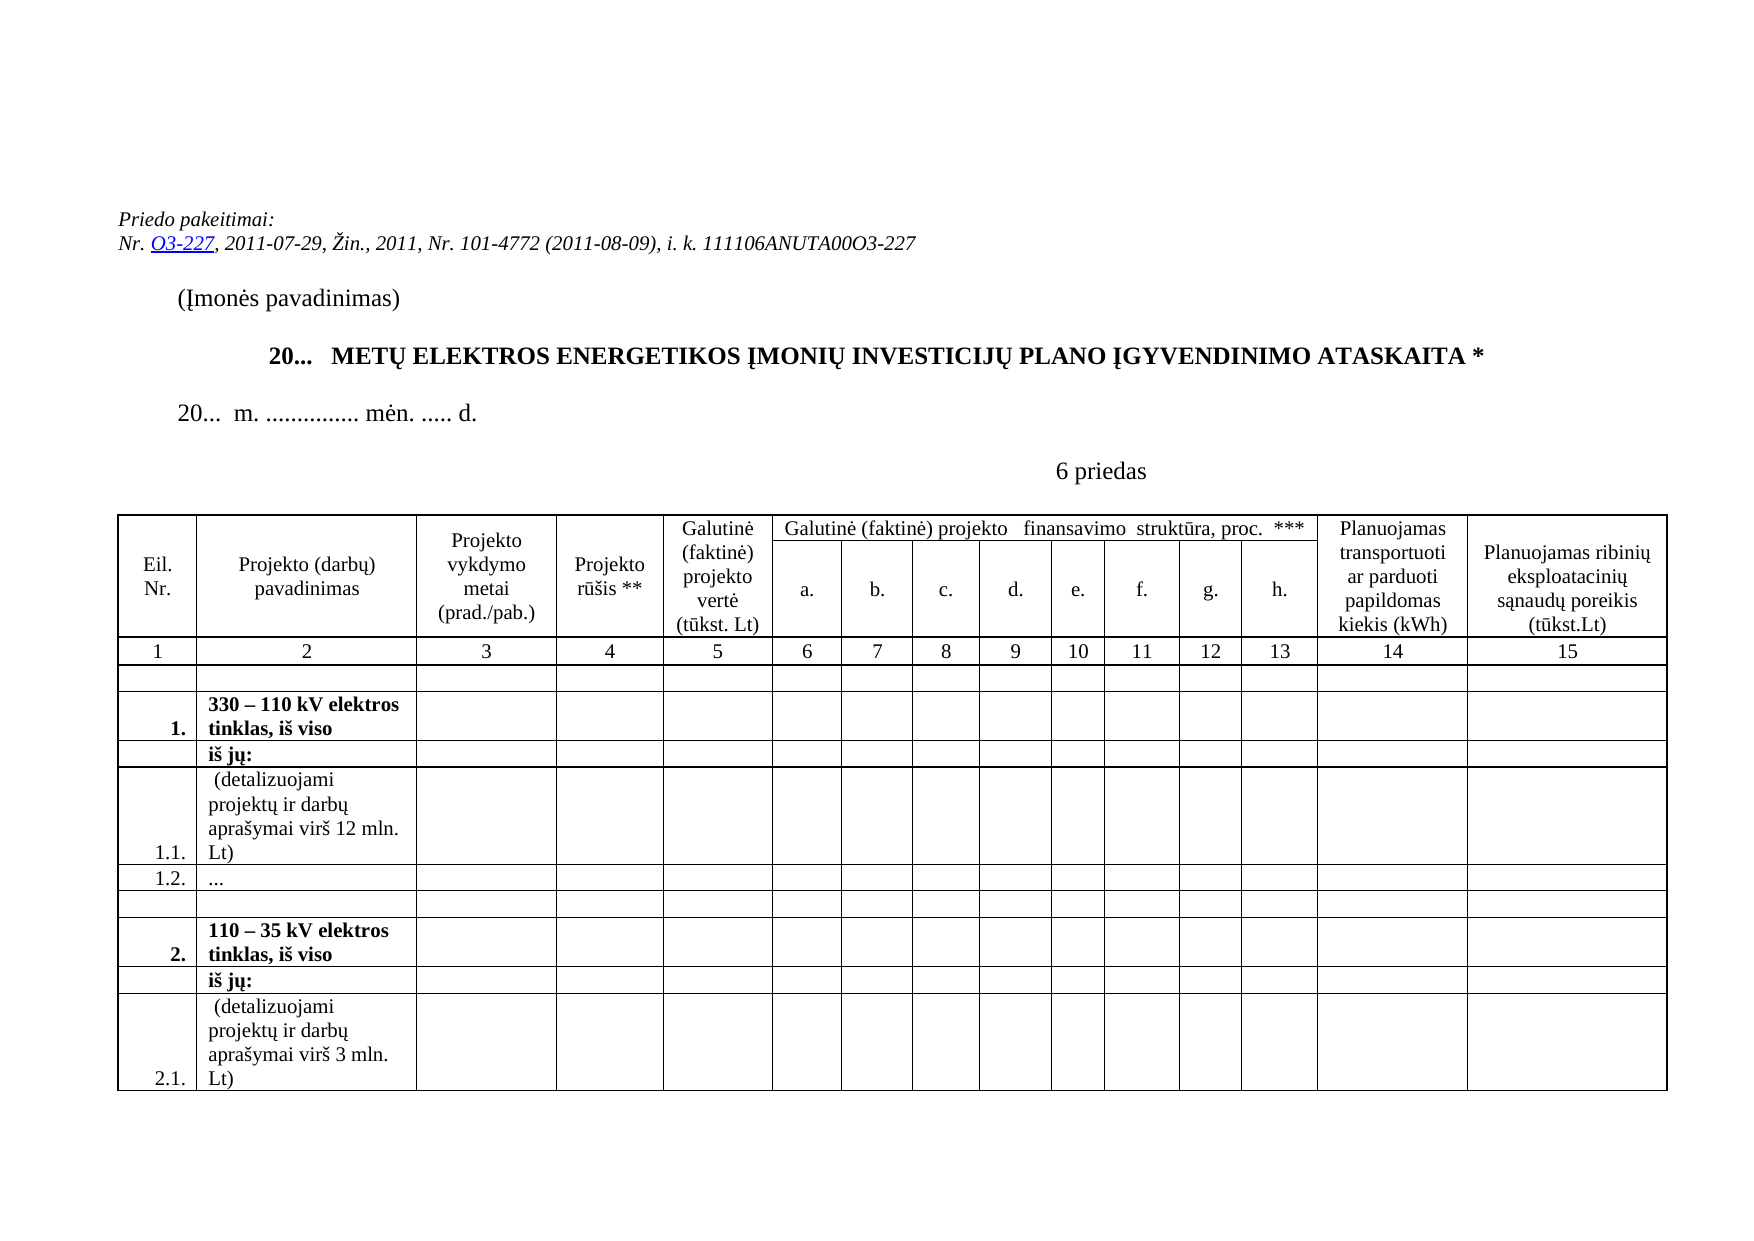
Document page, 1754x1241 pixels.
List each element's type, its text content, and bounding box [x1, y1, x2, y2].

table_cell [1052, 967, 1104, 992]
text Priedo pakeitimai: [118, 207, 1636, 231]
table_cell [1318, 994, 1467, 1090]
table_cell [980, 865, 1051, 890]
table_cell [773, 967, 841, 992]
table_cell 1 [119, 638, 196, 664]
table_cell [557, 768, 663, 864]
table_cell [1180, 692, 1241, 740]
table_cell [1318, 967, 1467, 992]
table_cell [119, 891, 196, 917]
table_cell 2. [119, 918, 196, 966]
table_cell [1242, 891, 1317, 917]
table_cell [913, 768, 979, 864]
table_cell [1242, 768, 1317, 864]
table_cell [1318, 918, 1467, 966]
table_cell [1105, 692, 1179, 740]
table_cell [842, 865, 912, 890]
table_cell 3 [417, 638, 556, 664]
table_cell [1242, 741, 1317, 766]
table_cell 14 [1318, 638, 1467, 664]
table_cell 1.1. [119, 768, 196, 864]
table_cell [980, 692, 1051, 740]
table_cell [664, 891, 772, 917]
table_cell c. [913, 541, 979, 636]
table_cell [1468, 918, 1666, 966]
table_header Galutinė (faktinė) projekto vertė (tūkst. Lt) [664, 516, 772, 636]
table_header Planuojamas transportuoti ar parduoti papildomas kiekis (kWh) [1318, 516, 1467, 636]
table_cell [1318, 692, 1467, 740]
table_cell [664, 666, 772, 691]
table_header Projekto vykdymo metai (prad./pab.) [417, 516, 556, 636]
table_cell [417, 741, 556, 766]
table_cell [842, 666, 912, 691]
table_cell [773, 865, 841, 890]
table_cell [980, 741, 1051, 766]
table_cell [842, 741, 912, 766]
table_cell [557, 994, 663, 1090]
table_cell [119, 666, 196, 691]
table_cell [119, 967, 196, 992]
text 6 priedas [1056, 456, 1636, 485]
table_cell [664, 741, 772, 766]
text 20... m. ............... mėn. ..... d. [118, 398, 1636, 427]
table_cell [664, 994, 772, 1090]
table_cell [1052, 918, 1104, 966]
table_cell [980, 967, 1051, 992]
table_cell [417, 768, 556, 864]
table_cell 9 [980, 638, 1051, 664]
table_cell [1052, 692, 1104, 740]
table_cell [1242, 865, 1317, 890]
table_cell [980, 918, 1051, 966]
table_cell [842, 918, 912, 966]
table_cell (detalizuojami projektų ir darbų aprašymai virš 3 mln. Lt) [197, 994, 416, 1090]
table_cell [1180, 768, 1241, 864]
table_cell [773, 741, 841, 766]
table_cell [1468, 741, 1666, 766]
table_cell [842, 967, 912, 992]
table_cell [980, 666, 1051, 691]
table_cell [842, 994, 912, 1090]
table_header Eil. Nr. [119, 516, 196, 636]
table_cell [913, 891, 979, 917]
table_cell [1052, 666, 1104, 691]
table_cell [1180, 865, 1241, 890]
table_cell [1105, 741, 1179, 766]
table_cell [1105, 768, 1179, 864]
table_cell [1468, 768, 1666, 864]
table_cell [773, 918, 841, 966]
table_cell [664, 967, 772, 992]
table_cell [1180, 918, 1241, 966]
table_cell [1468, 692, 1666, 740]
table_cell [1180, 994, 1241, 1090]
table_cell [773, 891, 841, 917]
table_cell [1105, 666, 1179, 691]
table_cell [1180, 666, 1241, 691]
table_cell [1105, 865, 1179, 890]
table_cell 330 – 110 kV elektros tinklas, iš viso [197, 692, 416, 740]
table_cell [980, 768, 1051, 864]
table_cell iš jų: [197, 741, 416, 766]
table_cell [842, 692, 912, 740]
table_cell iš jų: [197, 967, 416, 992]
table_cell [1318, 741, 1467, 766]
table_cell [1242, 918, 1317, 966]
table_cell 2.1. [119, 994, 196, 1090]
table_cell [1052, 891, 1104, 917]
table_cell [913, 666, 979, 691]
table_cell [1052, 768, 1104, 864]
table_cell [1468, 891, 1666, 917]
table_cell [1052, 865, 1104, 890]
table_cell [1468, 994, 1666, 1090]
table_cell [1318, 666, 1467, 691]
table_cell [119, 741, 196, 766]
table_cell 13 [1242, 638, 1317, 664]
table_cell [417, 918, 556, 966]
table_cell [1105, 994, 1179, 1090]
table_cell 10 [1052, 638, 1104, 664]
table_cell [197, 891, 416, 917]
table_cell [417, 994, 556, 1090]
table_cell [1318, 768, 1467, 864]
table_cell [557, 666, 663, 691]
table_cell [913, 994, 979, 1090]
table_cell g. [1180, 541, 1241, 636]
table_cell b. [842, 541, 912, 636]
table_cell [417, 891, 556, 917]
table_cell [1052, 741, 1104, 766]
table_cell [773, 666, 841, 691]
table_cell [557, 918, 663, 966]
table_cell 4 [557, 638, 663, 664]
table_cell [1105, 918, 1179, 966]
table_cell 110 – 35 kV elektros tinklas, iš viso [197, 918, 416, 966]
table_cell [557, 692, 663, 740]
table_cell [197, 666, 416, 691]
table_cell [1468, 967, 1666, 992]
table_cell a. [773, 541, 841, 636]
table_cell [1242, 692, 1317, 740]
table_header Projekto rūšis ** [557, 516, 663, 636]
table_cell [417, 692, 556, 740]
table_cell [417, 967, 556, 992]
table_cell [773, 768, 841, 864]
table_cell [913, 741, 979, 766]
table_cell (detalizuojami projektų ir darbų aprašymai virš 12 mln. Lt) [197, 768, 416, 864]
table_cell f. [1105, 541, 1179, 636]
table_cell [1105, 967, 1179, 992]
table_cell d. [980, 541, 1051, 636]
table_cell [557, 865, 663, 890]
table_cell [1052, 994, 1104, 1090]
table_cell 8 [913, 638, 979, 664]
table_header Planuojamas ribinių eksploatacinių sąnaudų poreikis (tūkst.Lt) [1468, 516, 1666, 636]
table_cell [557, 741, 663, 766]
table_cell [664, 865, 772, 890]
table_cell e. [1052, 541, 1104, 636]
table_cell [1180, 967, 1241, 992]
table_cell [842, 768, 912, 864]
table_cell [913, 865, 979, 890]
table_cell [1318, 865, 1467, 890]
table_cell 15 [1468, 638, 1666, 664]
table_cell 6 [773, 638, 841, 664]
text Nr. O3-227, 2011-07-29, Žin., 2011, Nr. 101-4772 (2011-08-09), i. k. 111106ANUTA00O3-227 [118, 231, 1636, 255]
table_cell [417, 666, 556, 691]
table_cell 1. [119, 692, 196, 740]
table_header Galutinė (faktinė) projekto finansavimo struktūra, proc. *** [773, 516, 1317, 540]
table_cell [1242, 666, 1317, 691]
table_cell [1468, 865, 1666, 890]
table_cell [913, 967, 979, 992]
table_cell [557, 891, 663, 917]
table_cell [1180, 891, 1241, 917]
table_cell 7 [842, 638, 912, 664]
table_cell 12 [1180, 638, 1241, 664]
table_cell 11 [1105, 638, 1179, 664]
table_cell [664, 768, 772, 864]
table_cell [773, 692, 841, 740]
table_cell [913, 918, 979, 966]
table_cell [1242, 994, 1317, 1090]
table_cell [980, 891, 1051, 917]
table_cell 2 [197, 638, 416, 664]
table_cell [980, 994, 1051, 1090]
text 20... METŲ ELEKTROS ENERGETIKOS ĮMONIŲ INVESTICIJŲ PLANO ĮGYVENDINIMO ATASKAITA * [118, 341, 1636, 370]
table_cell [1242, 967, 1317, 992]
table_cell ... [197, 865, 416, 890]
table_cell 1.2. [119, 865, 196, 890]
table_cell [1318, 891, 1467, 917]
text (Įmonės pavadinimas) [118, 283, 1636, 312]
table_cell h. [1242, 541, 1317, 636]
table_cell [417, 865, 556, 890]
table_cell [773, 994, 841, 1090]
table_cell [842, 891, 912, 917]
table_header Projekto (darbų) pavadinimas [197, 516, 416, 636]
table_cell [1105, 891, 1179, 917]
table_cell [1468, 666, 1666, 691]
table_cell [1180, 741, 1241, 766]
table_cell [664, 918, 772, 966]
table_cell [557, 967, 663, 992]
table_cell [913, 692, 979, 740]
table_cell 5 [664, 638, 772, 664]
table_cell [664, 692, 772, 740]
